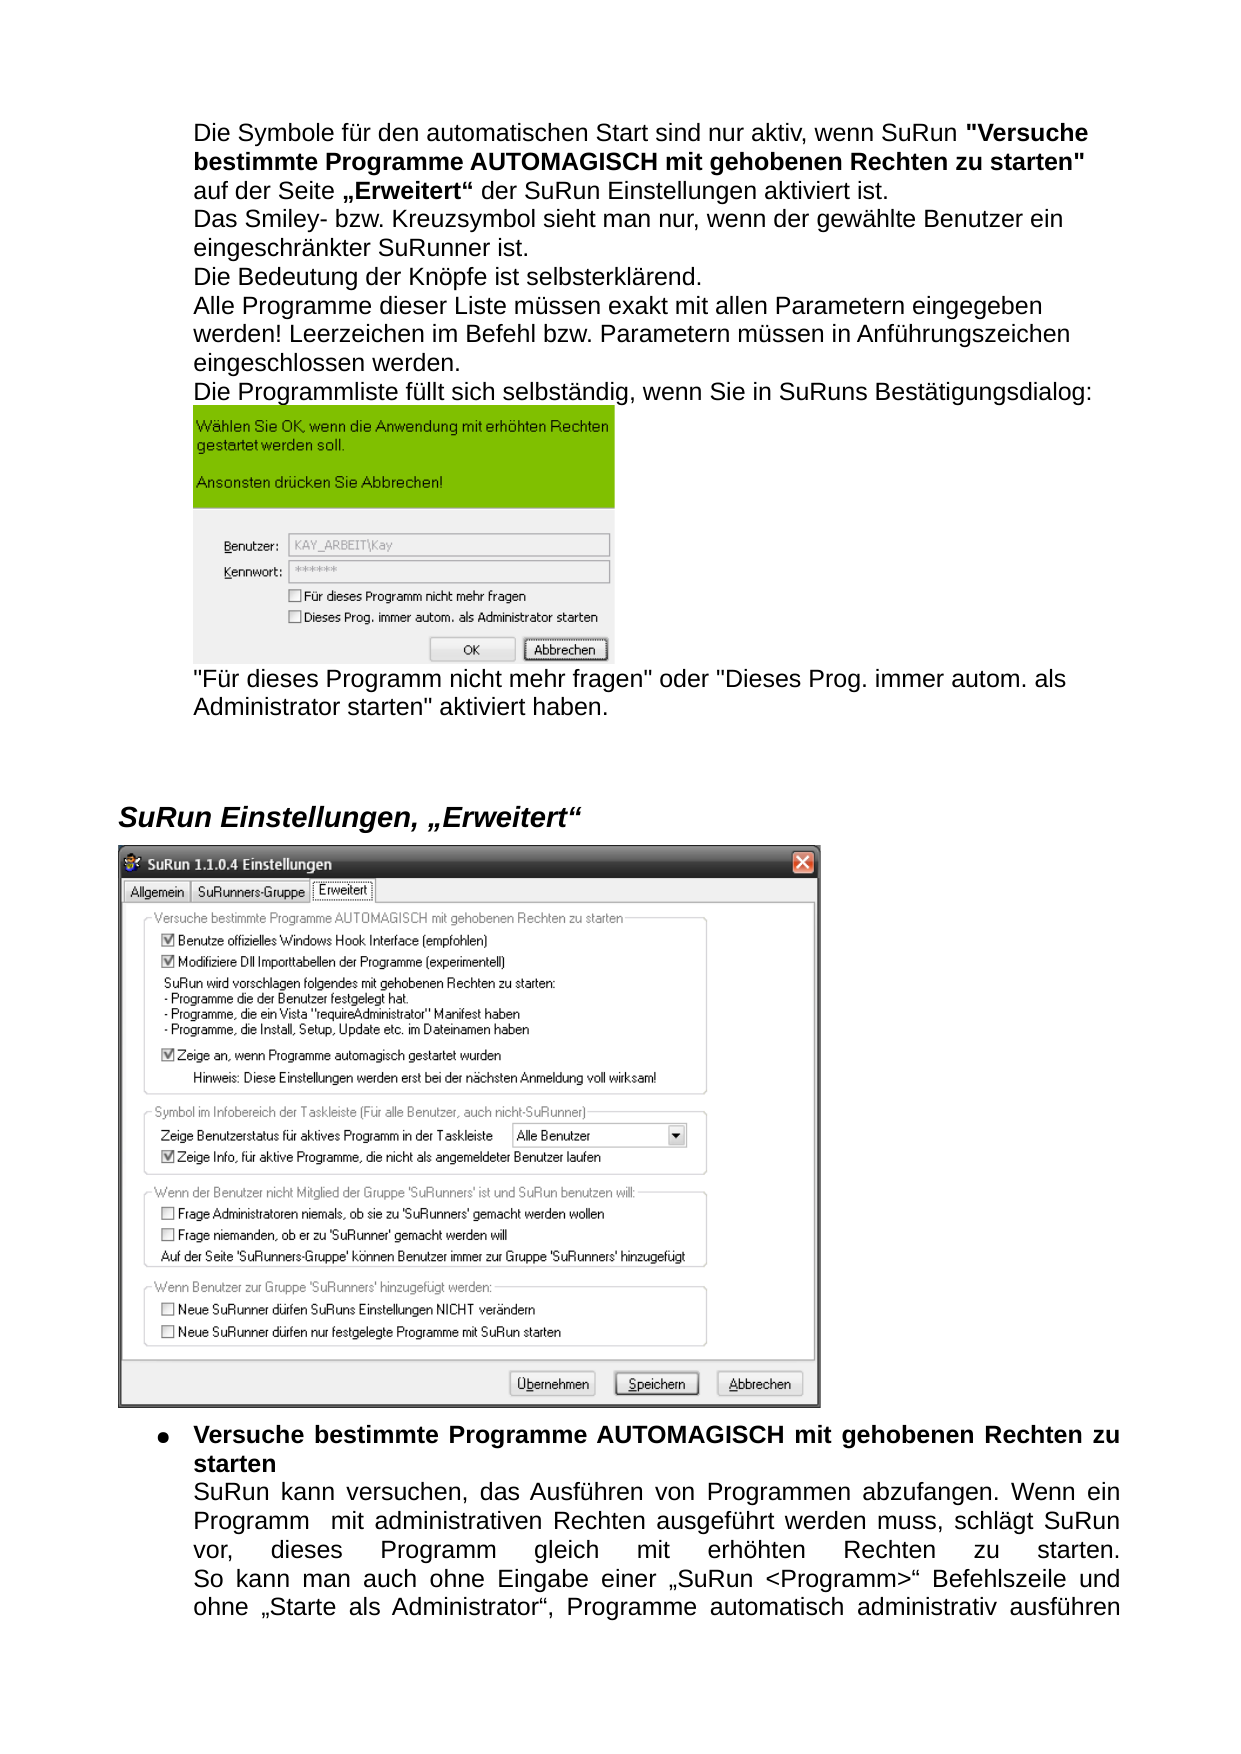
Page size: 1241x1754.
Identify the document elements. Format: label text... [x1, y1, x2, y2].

list Versuche bestimmte Programme AUTOMAGISCH mit gehobenen Rechten zu starten SuRun kann versuchen, das Ausführen von Programmen abzufangen. Wenn ein Programm mit administrativen Rechten ausgeführt werden muss, schlägt SuRun vor, dieses Programm gleich mit erhöhten Rechten zu starten. So kann man auch ohne Eingabe einer „SuRun <Programm>“ Befehlszeile und ohne „Starte als Administrator“, Programme automatisch administrativ ausführen [156, 1420, 1122, 1621]
picture [193, 405, 615, 664]
subtitle SuRun Einstellungen, „Erweitert“ [118, 800, 1122, 833]
picture [118, 845, 821, 1408]
list Die Symbole für den automatischen Start sind nur aktiv, wenn SuRun "Versuche bestimmte Programme AUTOMAGISCH mit gehobenen Rechten zu starten" auf der Seite „Erweitert“ der SuRun Einstellungen aktiviert ist. Das Smiley- bzw. Kreuzsymbol sieht man nur, wenn der gewählte Benutzer ein eingeschränkter SuRunner ist. Die Bedeutung der Knöpfe ist selbsterklärend. Alle Programme dieser Liste müssen exakt mit allen Parametern eingegeben werden! Leerzeichen im Befehl bzw. Parametern müssen in Anführungszeichen eingeschlossen werden. Die Programmliste füllt sich selbständig, wenn Sie in SuRuns Bestätigungsdialog: "Für dieses Programm nicht mehr fragen" oder "Dieses Prog. immer autom. als Administrator starten" aktiviert haben. [156, 118, 1122, 721]
